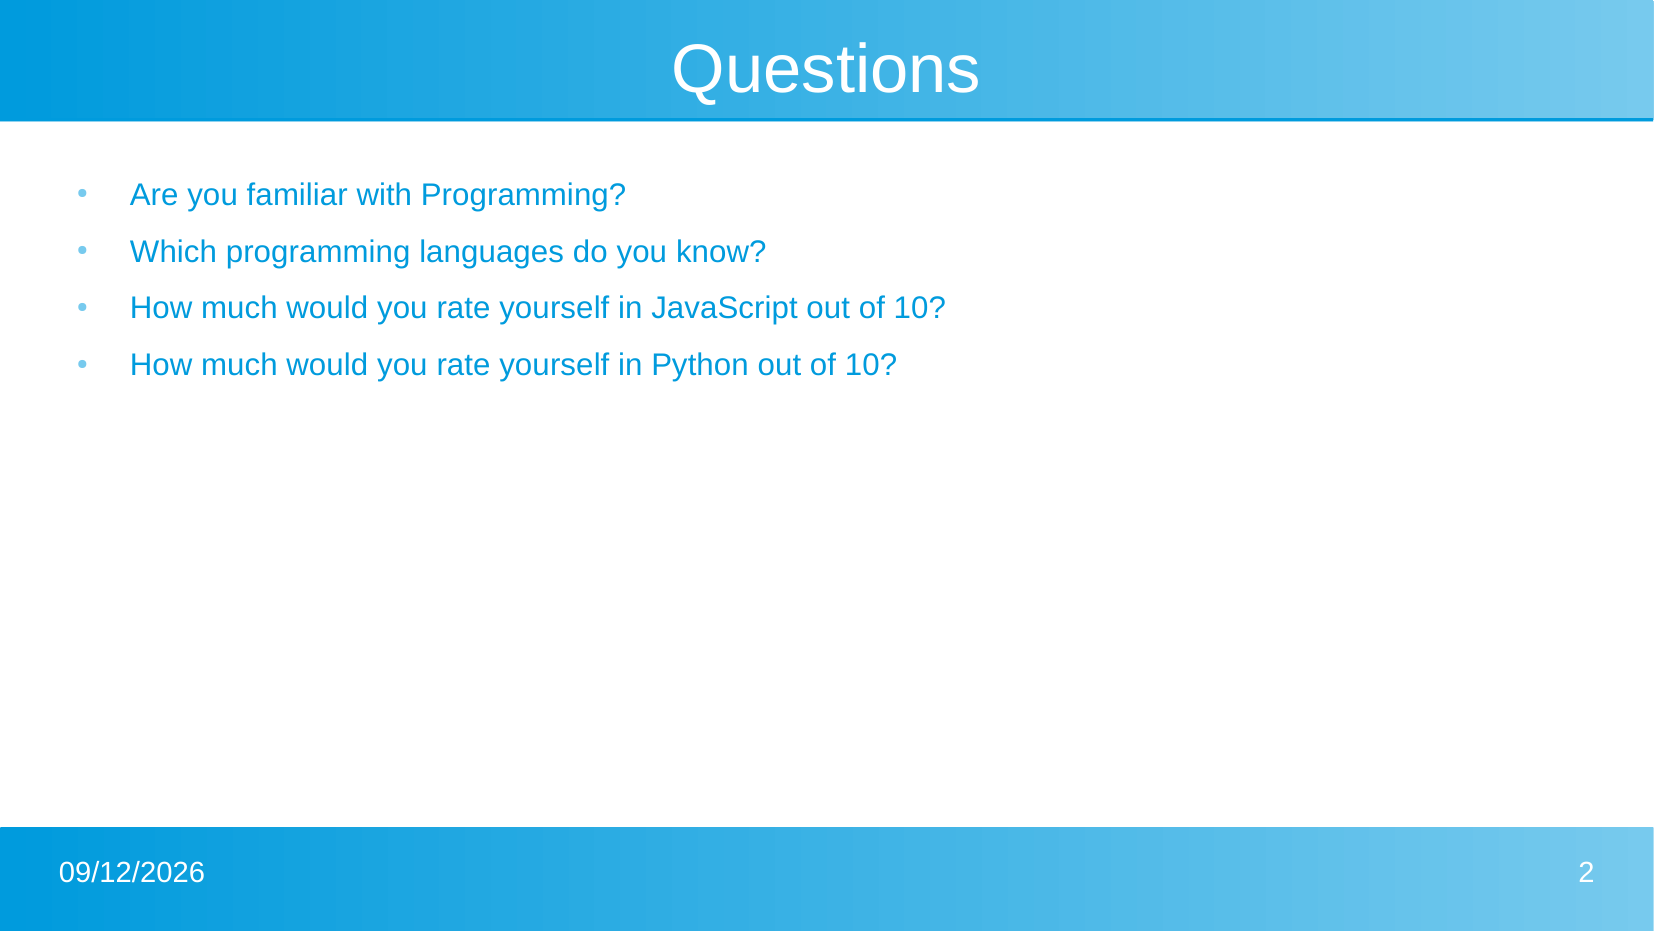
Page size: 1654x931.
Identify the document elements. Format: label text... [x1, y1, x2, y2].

list Are you familiar with Programming? Which programming languages do you know? How much would you rate yourself in JavaScript out of 10? How much would you rate yourself in Python out of 10? [59, 177, 1595, 768]
title Questions [59, 29, 1595, 108]
